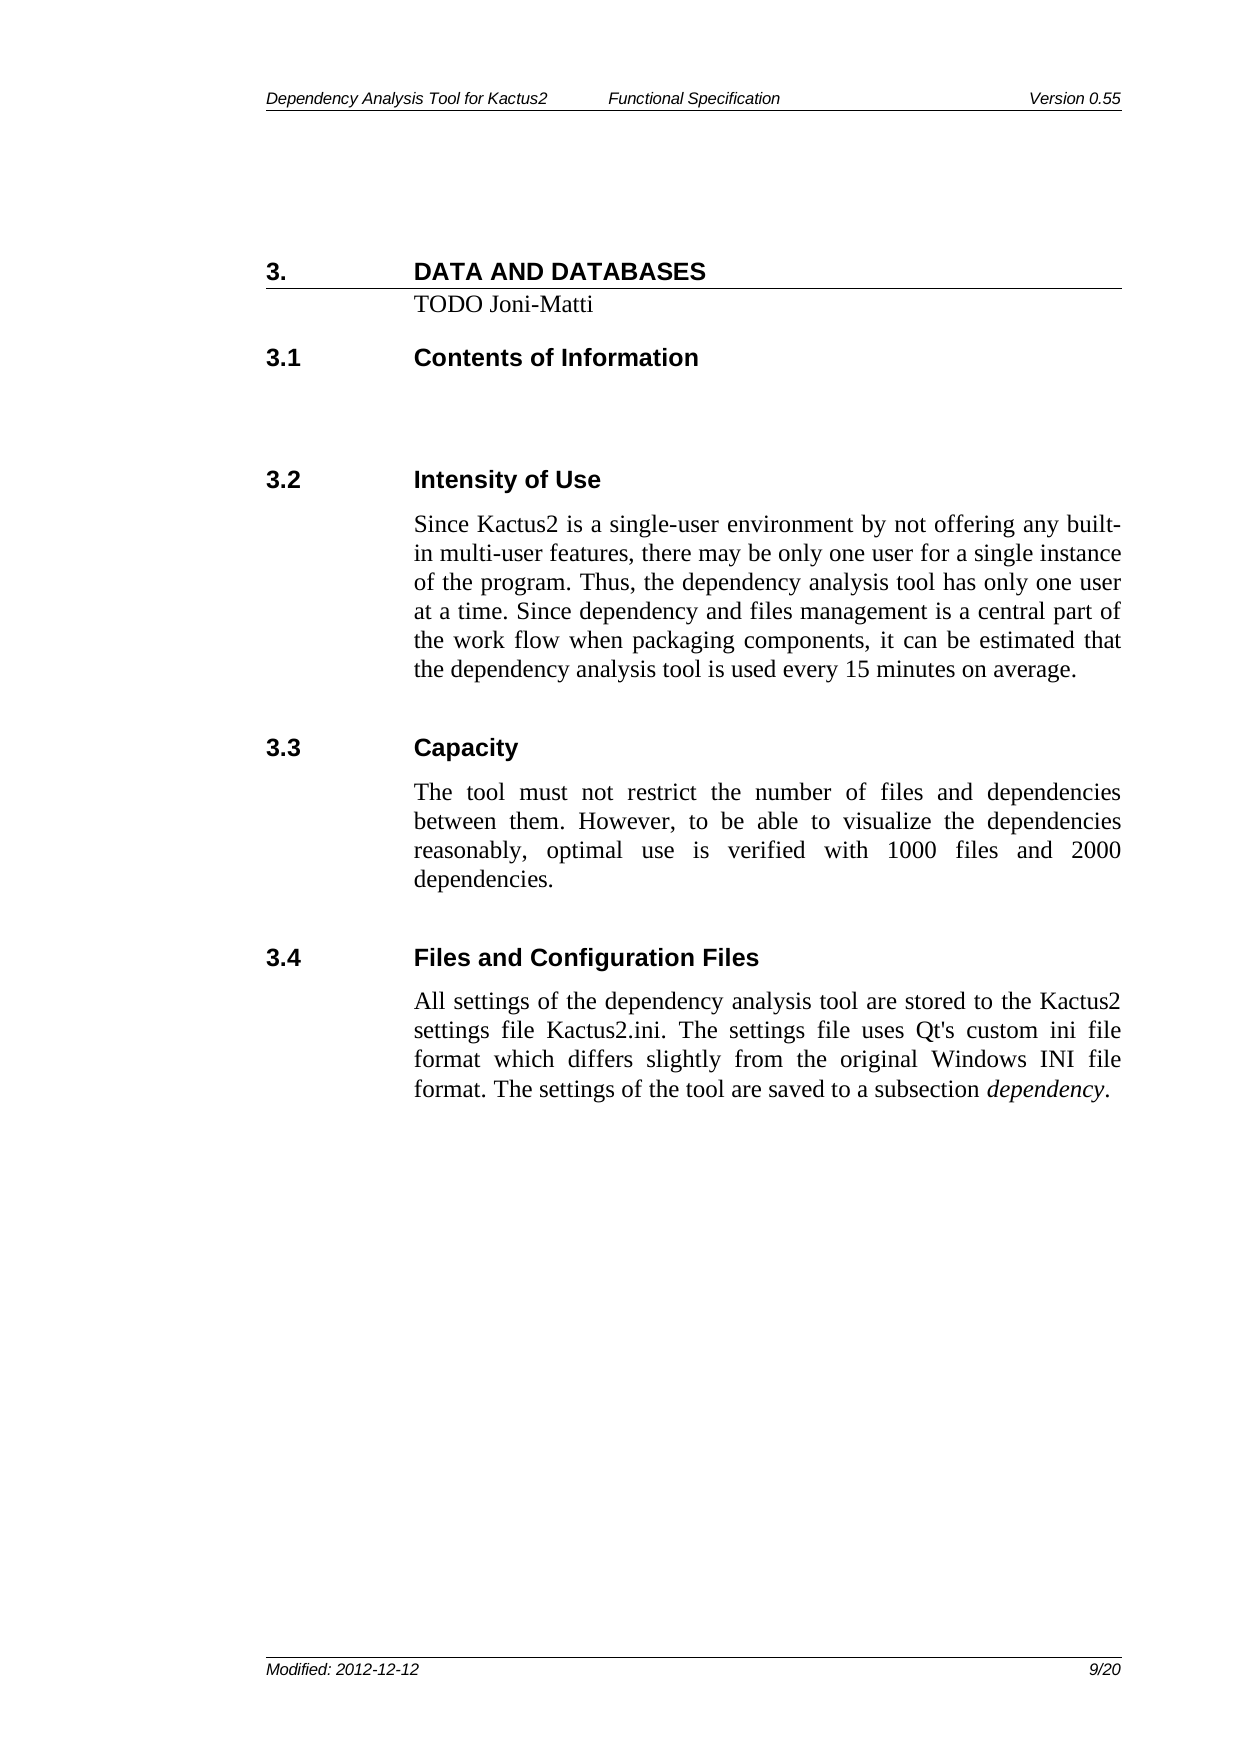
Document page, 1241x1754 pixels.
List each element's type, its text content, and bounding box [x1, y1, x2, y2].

subtitle Capacity [266, 733, 1122, 762]
text The tool must not restrict the number of files and dependencies between them. However, to be able to visualize the dependencies reasonably, optimal use is verified with 1000 files and 2000 dependencies. [413, 777, 1122, 893]
subtitle Intensity of Use [266, 465, 1122, 494]
text TODO Joni-Matti [369, 289, 1122, 318]
text Since Kactus2 is a single-user environment by not offering any built-in multi-user features, there may be only one user for a single instance of the program. Thus, the dependency analysis tool has only one user at a time. Since dependency and files management is a central part of the work flow when packaging components, it can be estimated that the dependency analysis tool is used every 15 minutes on average. [413, 509, 1122, 683]
text All settings of the dependency analysis tool are stored to the Kactus2 settings file Kactus2.ini. The settings file uses Qt's custom ini file format which differs slightly from the original Windows INI file format. The settings of the tool are saved to a subsection dependency. [413, 986, 1122, 1102]
subtitle Files and Configuration Files [266, 943, 1122, 972]
subtitle Contents of Information [266, 343, 1122, 372]
subtitle Data and Databases [266, 257, 1122, 288]
